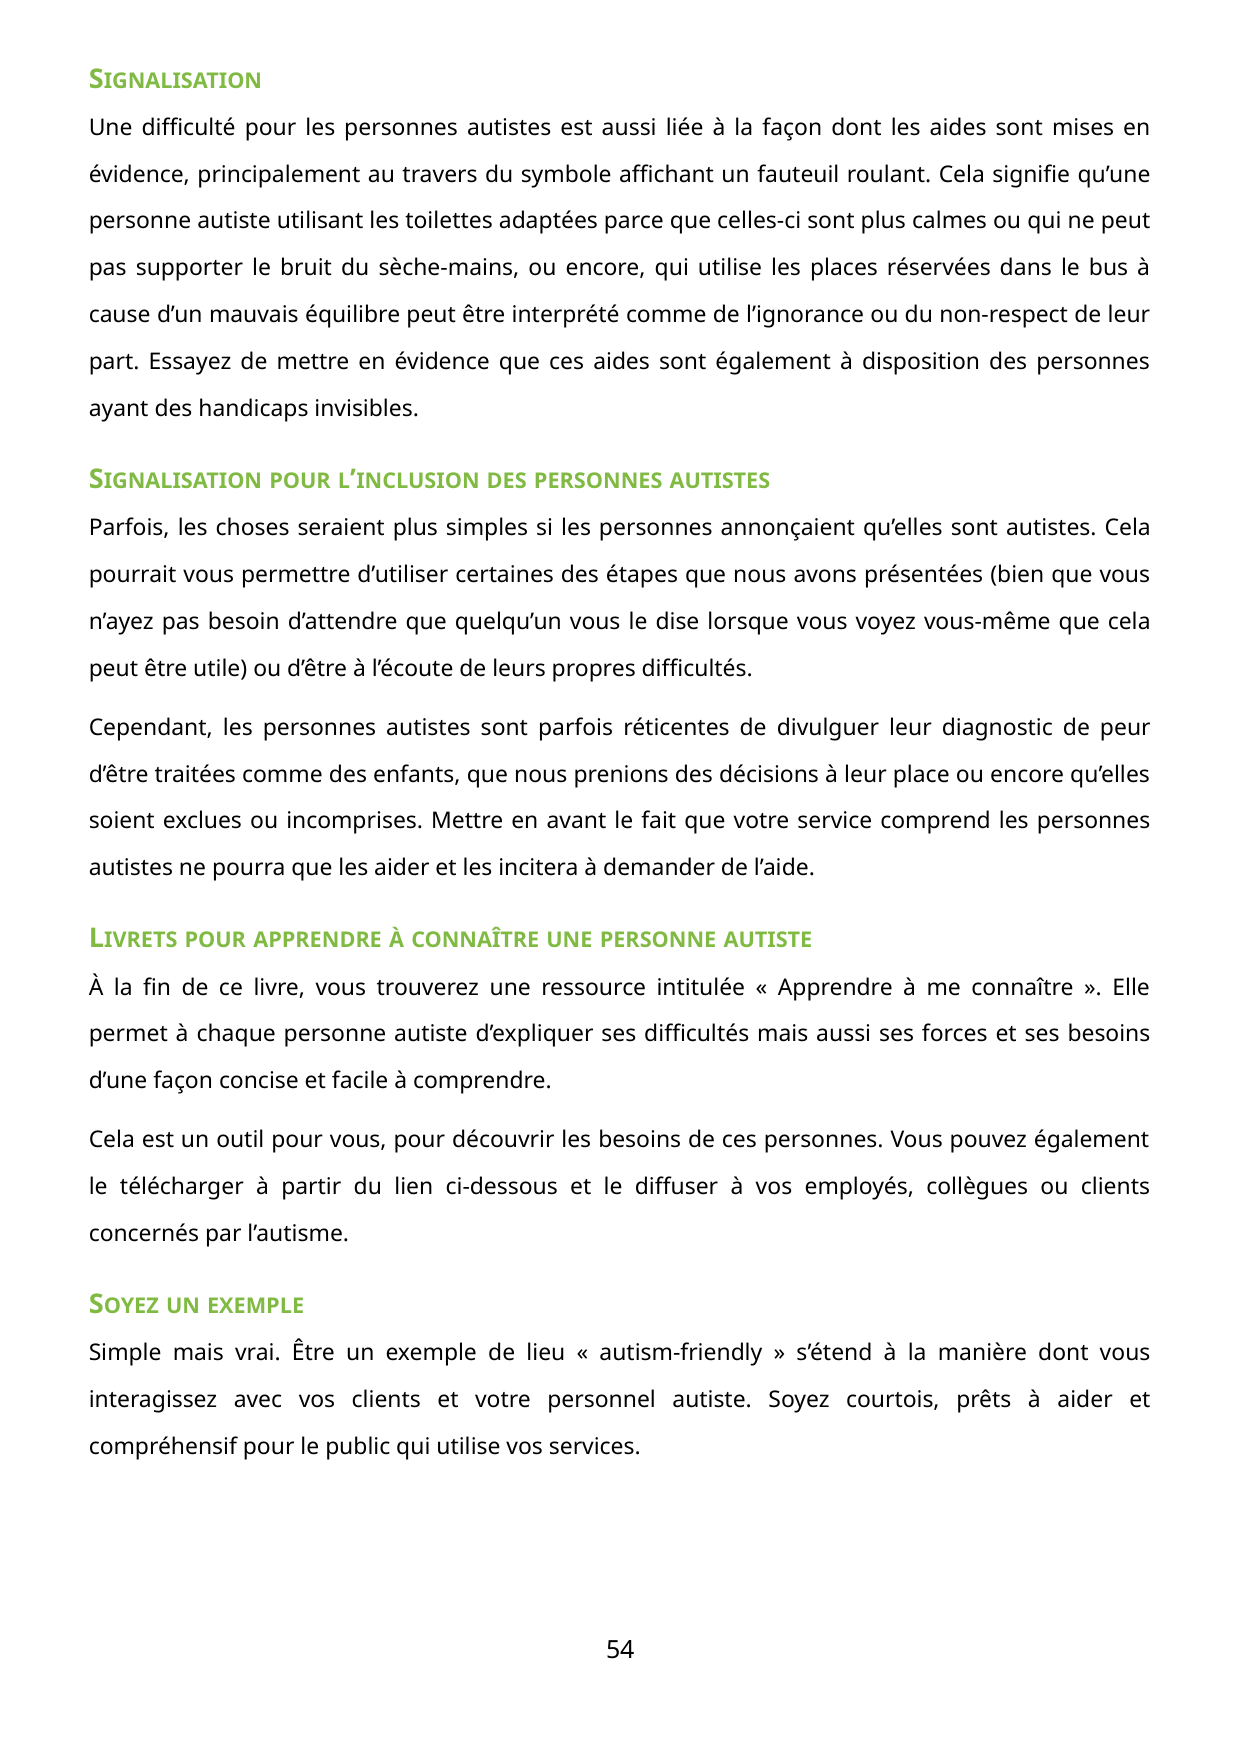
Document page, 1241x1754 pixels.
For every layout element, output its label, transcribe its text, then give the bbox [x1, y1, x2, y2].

text Cependant, les personnes autistes sont parfois réticentes de divulguer leur diagnostic de peur d’être traitées comme des enfants, que nous prenions des décisions à leur place ou encore qu’elles soient exclues ou incomprises. Mettre en avant le fait que votre service comprend les personnes autistes ne pourra que les aider et les incitera à demander de l’aide. [88, 711, 1152, 882]
text Parfois, les choses seraient plus simples si les personnes annonçaient qu’elles sont autistes. Cela pourrait vous permettre d’utiliser certaines des étapes que nous avons présentées (bien que vous n’ayez pas besoin d’attendre que quelqu’un vous le dise lorsque vous voyez vous-même que cela peut être utile) ou d’être à l’écoute de leurs propres difficultés. [88, 511, 1152, 683]
subtitle Soyez un exemple [88, 1284, 1152, 1321]
text Cela est un outil pour vous, pour découvrir les besoins de ces personnes. Vous pouvez également le télécharger à partir du lien ci-dessous et le diffuser à vos employés, collègues ou clients concernés par l’autisme. [88, 1123, 1152, 1248]
subtitle Signalisation pour l’inclusion des personnes autistes [88, 459, 1152, 496]
text À la fin de ce livre, vous trouverez une ressource intitulée « Apprendre à me connaître ». Elle permet à chaque personne autiste d’expliquer ses difficultés mais aussi ses forces et ses besoins d’une façon concise et facile à comprendre. [88, 971, 1152, 1096]
subtitle Livrets pour apprendre à connaître une personne autiste [88, 919, 1152, 956]
text Simple mais vrai. Être un exemple de lieu « autism-friendly » s’étend à la manière dont vous interagissez avec vos clients et votre personnel autiste. Soyez courtois, prêts à aider et compréhensif pour le public qui utilise vos services. [88, 1336, 1152, 1461]
subtitle Signalisation [88, 59, 1152, 96]
text Une difficulté pour les personnes autistes est aussi liée à la façon dont les aides sont mises en évidence, principalement au travers du symbole affichant un fauteuil roulant. Cela signifie qu’une personne autiste utilisant les toilettes adaptées parce que celles-ci sont plus calmes ou qui ne peut pas supporter le bruit du sèche-mains, ou encore, qui utilise les places réservées dans le bus à cause d’un mauvais équilibre peut être interprété comme de l’ignorance ou du non-respect de leur part. Essayez de mettre en évidence que ces aides sont également à disposition des personnes ayant des handicaps invisibles. [88, 111, 1152, 423]
